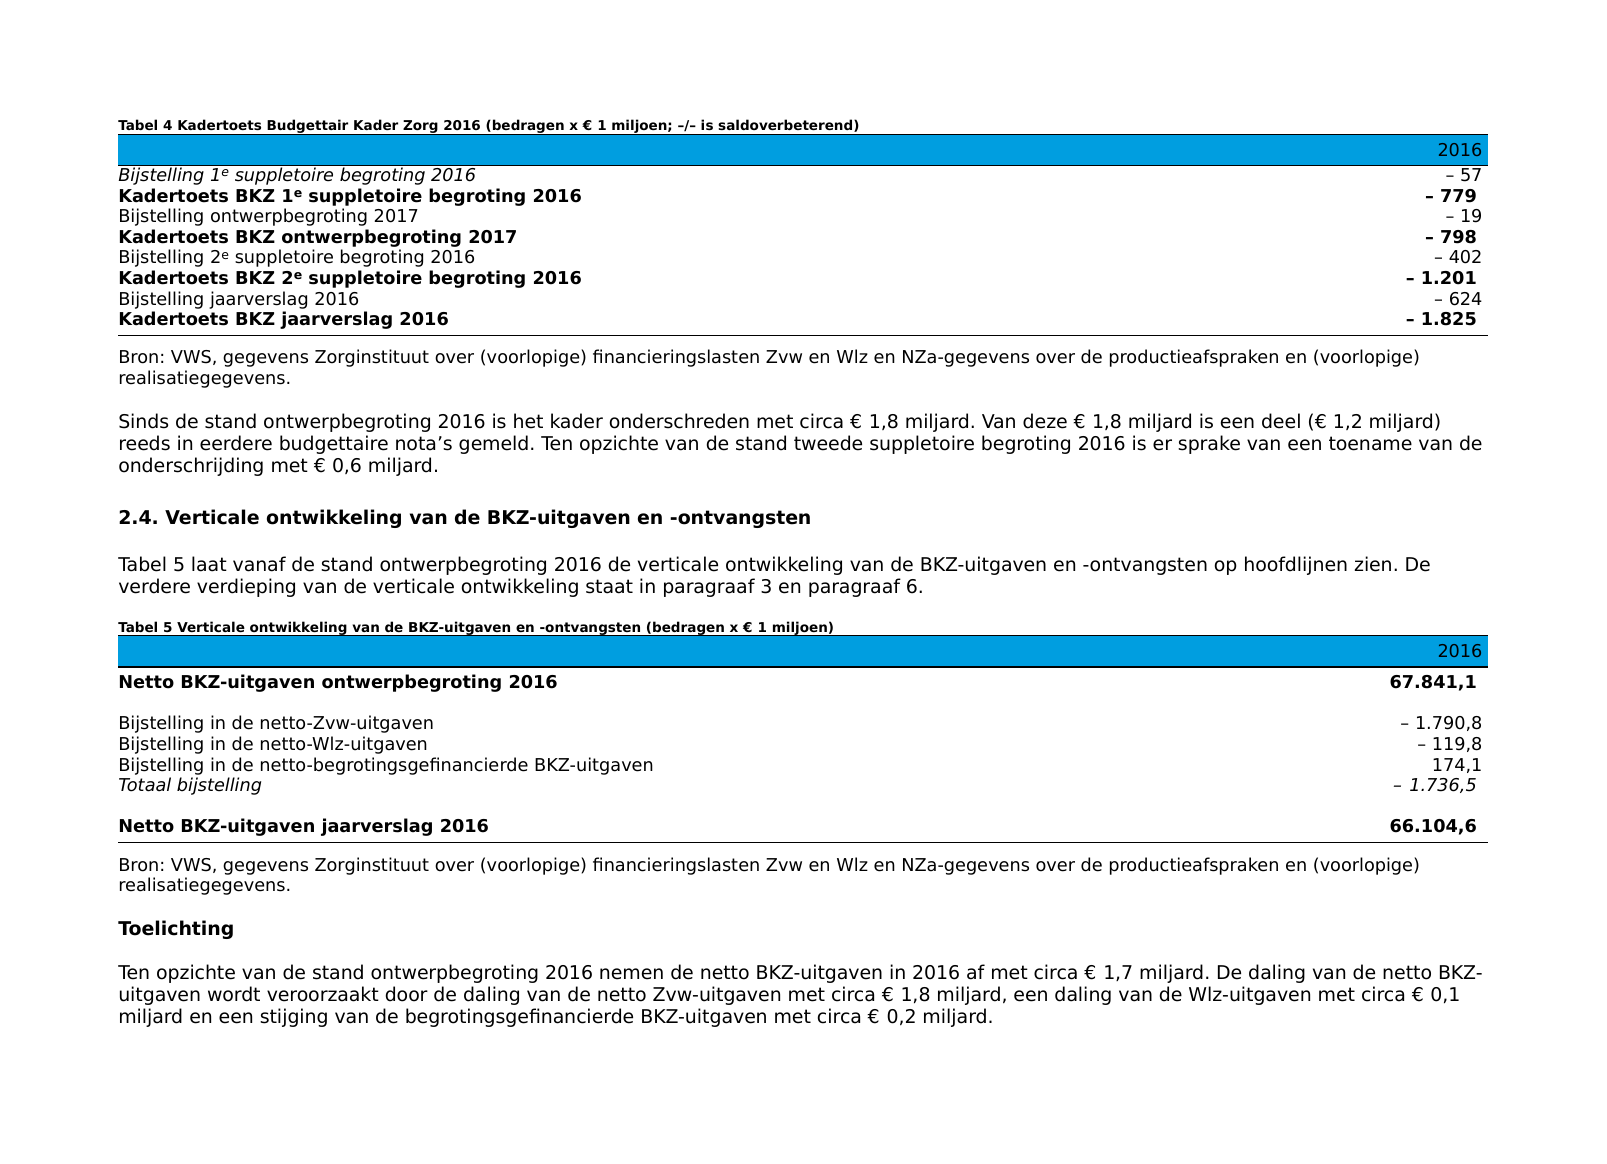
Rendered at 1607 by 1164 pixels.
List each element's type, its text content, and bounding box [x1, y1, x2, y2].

table_cell Kadertoets BKZ jaarverslag 2016 [118, 309, 1316, 334]
table_cell Kadertoets BKZ 2e suppletoire begroting 2016 [118, 268, 1316, 289]
table_header Tabel 5 Verticale ontwikkeling van de BKZ-uitgaven en -ontvangsten (bedragen x € 1 miljoen) [118, 620, 1488, 635]
table_cell – 1.790,8 [1269, 713, 1488, 734]
table_cell Bijstelling ontwerpbegroting 2017 [118, 206, 1316, 227]
table_cell Netto BKZ-uitgaven ontwerpbegroting 2016 [118, 668, 1269, 693]
table_cell – 624 [1316, 289, 1488, 309]
table_cell – 402 [1316, 248, 1488, 268]
table_cell – 1.736,5 [1269, 775, 1488, 796]
table_cell [118, 693, 1269, 713]
table_cell Bron: VWS, gegevens Zorginstituut over (voorlopige) financieringslasten Zvw en Wlz en NZa-gegevens over de productieafspraken en (voorlopige) realisatiegegevens. [118, 336, 1488, 389]
table_cell – 19 [1316, 206, 1488, 227]
table_cell Netto BKZ-uitgaven jaarverslag 2016 [118, 816, 1269, 842]
table_cell [118, 135, 1316, 165]
table_cell – 119,8 [1269, 734, 1488, 754]
table_cell Bijstelling jaarverslag 2016 [118, 289, 1316, 309]
table_header Tabel 4 Kadertoets Budgettair Kader Zorg 2016 (bedragen x € 1 miljoen; –/– is saldoverbeterend) [118, 118, 1488, 134]
text Tabel 5 laat vanaf de stand ontwerpbegroting 2016 de verticale ontwikkeling van de BKZ-uitgaven en -ontvangsten op hoofdlijnen zien. De verdere verdieping van de verticale ontwikkeling staat in paragraaf 3 en paragraaf 6. [118, 554, 1488, 598]
table_cell 66.104,6 [1269, 816, 1488, 842]
table_cell 2016 [1269, 636, 1488, 666]
table_cell Bijstelling 2e suppletoire begroting 2016 [118, 248, 1316, 268]
text Ten opzichte van de stand ontwerpbegroting 2016 nemen de netto BKZ-uitgaven in 2016 af met circa € 1,7 miljard. De daling van de netto BKZ-uitgaven wordt veroorzaakt door de daling van de netto Zvw-uitgaven met circa € 1,8 miljard, een daling van de Wlz-uitgaven met circa € 0,1 miljard en een stijging van de begrotingsgefinancierde BKZ-uitgaven met circa € 0,2 miljard. [118, 962, 1488, 1028]
table_cell Bijstelling in de netto-Wlz-uitgaven [118, 734, 1269, 754]
table_cell [1269, 693, 1488, 713]
table_cell Bron: VWS, gegevens Zorginstituut over (voorlopige) financieringslasten Zvw en Wlz en NZa-gegevens over de productieafspraken en (voorlopige) realisatiegegevens. [118, 843, 1488, 896]
table_cell Kadertoets BKZ 1e suppletoire begroting 2016 [118, 186, 1316, 206]
subtitle 2.4. Verticale ontwikkeling van de BKZ-uitgaven en -ontvangsten [118, 507, 1488, 529]
table_cell – 57 [1316, 166, 1488, 186]
table_cell Bijstelling in de netto-Zvw-uitgaven [118, 713, 1269, 734]
text Sinds de stand ontwerpbegroting 2016 is het kader onderschreden met circa € 1,8 miljard. Van deze € 1,8 miljard is een deel (€ 1,2 miljard) reeds in eerdere budgettaire nota’s gemeld. Ten opzichte van de stand tweede suppletoire begroting 2016 is er sprake van een toename van de onderschrijding met € 0,6 miljard. [118, 411, 1488, 477]
table_cell – 779 [1316, 186, 1488, 206]
table_cell – 1.825 [1316, 309, 1488, 334]
table_cell [118, 636, 1269, 666]
subtitle Toelichting [118, 918, 1488, 940]
table_cell – 798 [1316, 227, 1488, 247]
table_cell Bijstelling in de netto-begrotingsgefinancierde BKZ-uitgaven [118, 755, 1269, 775]
table_cell [1269, 796, 1488, 816]
table_cell Kadertoets BKZ ontwerpbegroting 2017 [118, 227, 1316, 247]
table_cell 67.841,1 [1269, 668, 1488, 693]
table_cell Totaal bijstelling [118, 775, 1269, 796]
table_cell Bijstelling 1e suppletoire begroting 2016 [118, 166, 1316, 186]
table_cell [118, 796, 1269, 816]
table_cell 2016 [1316, 135, 1488, 165]
table_cell 174,1 [1269, 755, 1488, 775]
table_cell – 1.201 [1316, 268, 1488, 289]
